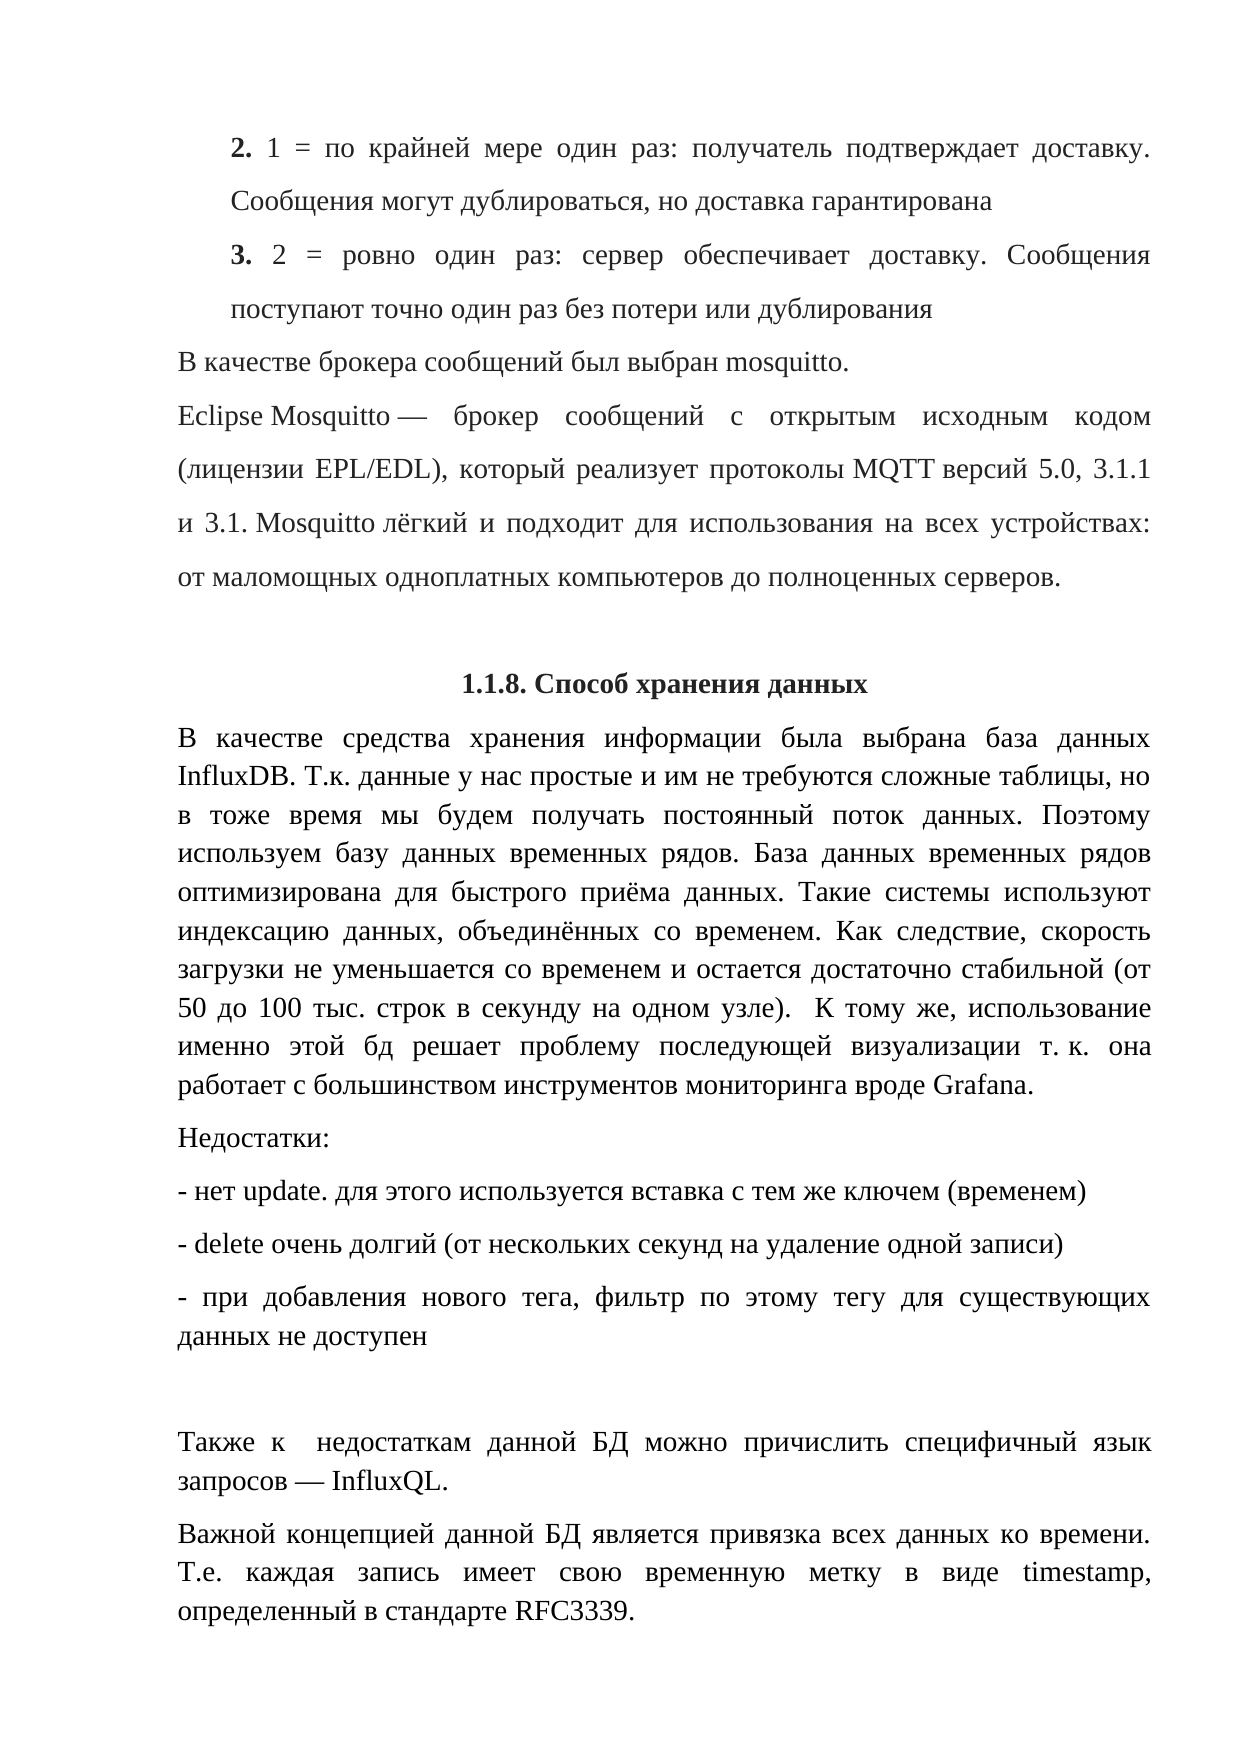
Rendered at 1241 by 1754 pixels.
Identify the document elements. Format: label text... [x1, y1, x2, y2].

text Также к недостаткам данной БД можно причислить специфичный язык запросов — InfluxQL. [177, 1424, 1152, 1496]
text Важной концепцией данной БД является привязка всех данных ко времени. Т.е. каждая запись имеет свою временную метку в виде timestamp, определенный в стандарте RFC3339. [177, 1516, 1152, 1626]
list 2. 1 = по крайней мере один раз: получатель подтверждает доставку. Сообщения могут дублироваться, но доставка гарантирована [177, 130, 1152, 217]
text В качестве средства хранения информации была выбрана база данных InfluxDB. Т.к. данные у нас простые и им не требуются сложные таблицы, но в тоже время мы будем получать постоянный поток данных. Поэтому используем базу данных временных рядов. База данных временных рядов оптимизирована для быстрого приёма данных. Такие системы используют индексацию данных, объединённых со временем. Как следствие, скорость загрузки не уменьшается со временем и остается достаточно стабильной (от 50 до 100 тыс. строк в секунду на одном узле). К тому же, использование именно этой бд решает проблему последующей визуализации т. к. она работает с большинством инструментов мониторинга вроде Grafana. [177, 720, 1152, 1100]
list 3. 2 = ровно один раз: сервер обеспечивает доставку. Сообщения поступают точно один раз без потери или дублирования [177, 237, 1152, 324]
text Eclipse Mosquitto — брокер сообщений с открытым исходным кодом (лицензии EPL/EDL), который реализует протоколы MQTT версий 5.0, 3.1.1 и 3.1. Mosquitto лёгкий и подходит для использования на всех устройствах: от маломощных одноплатных компьютеров до полноценных серверов. [177, 398, 1152, 592]
text В качестве брокера сообщений был выбран mosquitto. [177, 344, 1152, 378]
text - при добавления нового тега, фильтр по этому тегу для существующих данных не доступен [177, 1279, 1152, 1351]
text - нет update. для этого используется вставка с тем же ключем (временем) [177, 1173, 1152, 1207]
text - delete очень долгий (от нескольких секунд на удаление одной записи) [177, 1226, 1152, 1260]
text 1.1.8. Способ хранения данных [177, 666, 1152, 700]
text Недостатки: [177, 1120, 1152, 1153]
